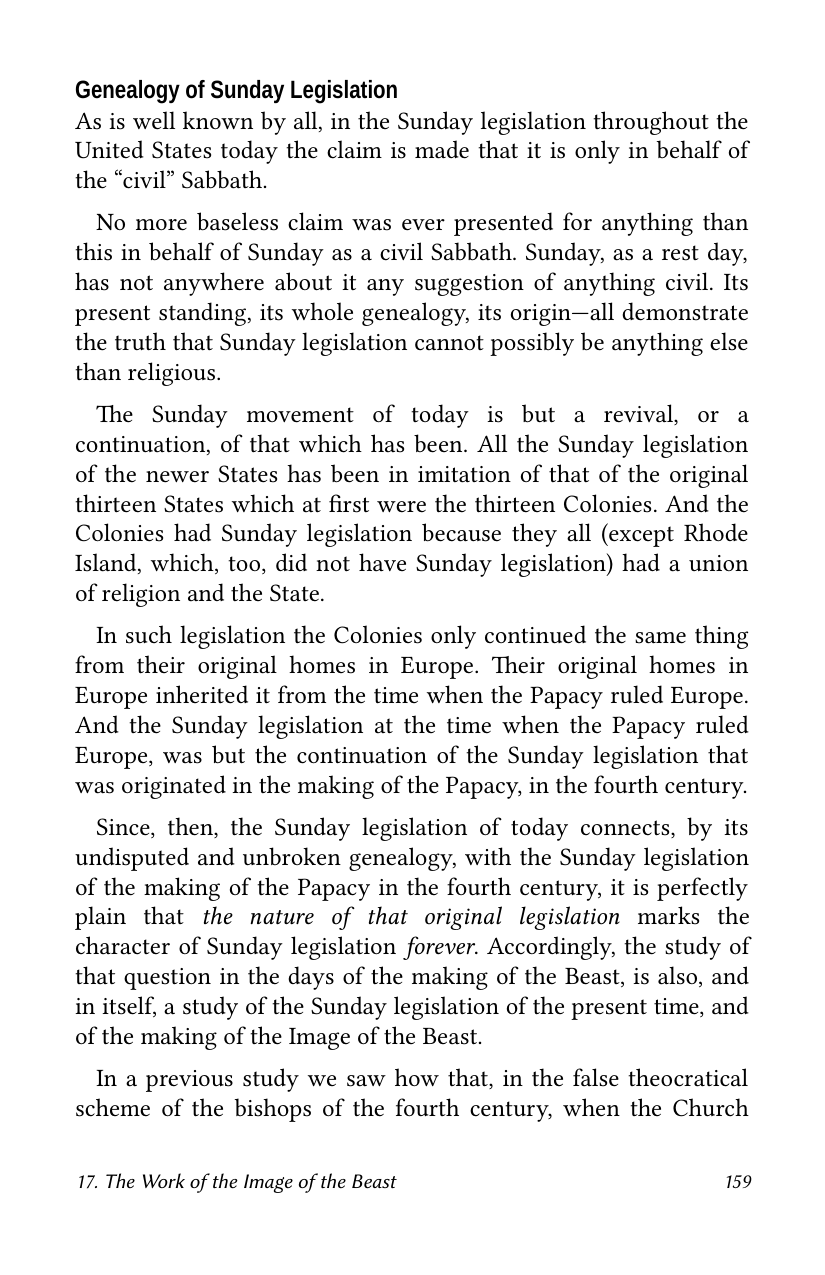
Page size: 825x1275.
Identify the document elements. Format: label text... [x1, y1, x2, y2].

text In a previous study we saw how that, in the false theocratical scheme of the bishops of the fourth century, when the Church [75, 1064, 750, 1122]
subtitle Genealogy of Sunday Legislation [75, 75, 750, 104]
text Since, then, the Sunday legislation of today connects, by its undisputed and unbroken genealogy, with the Sunday legislation of the making of the Papacy in the fourth century, it is perfectly plain that the nature of that original legislation marks the character of Sunday legislation forever. Accordingly, the study of that question in the days of the making of the Beast, is also, and in itself, a study of the Sunday legislation of the present time, and of the making of the Image of the Beast. [75, 813, 750, 1051]
text No more baseless claim was ever presented for anything than this in behalf of Sunday as a civil Sabbath. Sunday, as a rest day, has not anywhere about it any suggestion of anything civil. Its present standing, its whole genealogy, its origin—all demonstrate the truth that Sunday legislation cannot possibly be anything else than religious. [75, 208, 750, 386]
text As is well known by all, in the Sunday legislation throughout the United States today the claim is made that it is only in behalf of the “civil” Sabbath. [75, 107, 750, 195]
text The Sunday movement of today is but a revival, or a continuation, of that which has been. All the Sunday legislation of the newer States has been in imitation of that of the original thirteen States which at first were the thirteen Colonies. And the Colonies had Sunday legislation because they all (except Rhode Island, which, too, did not have Sunday legislation) had a union of religion and the State. [75, 400, 750, 608]
text In such legislation the Colonies only continued the same thing from their original homes in Europe. Their original homes in Europe inherited it from the time when the Papacy ruled Europe. And the Sunday legislation at the time when the Papacy ruled Europe, was but the continuation of the Sunday legislation that was originated in the making of the Papacy, in the fourth century. [75, 621, 750, 799]
